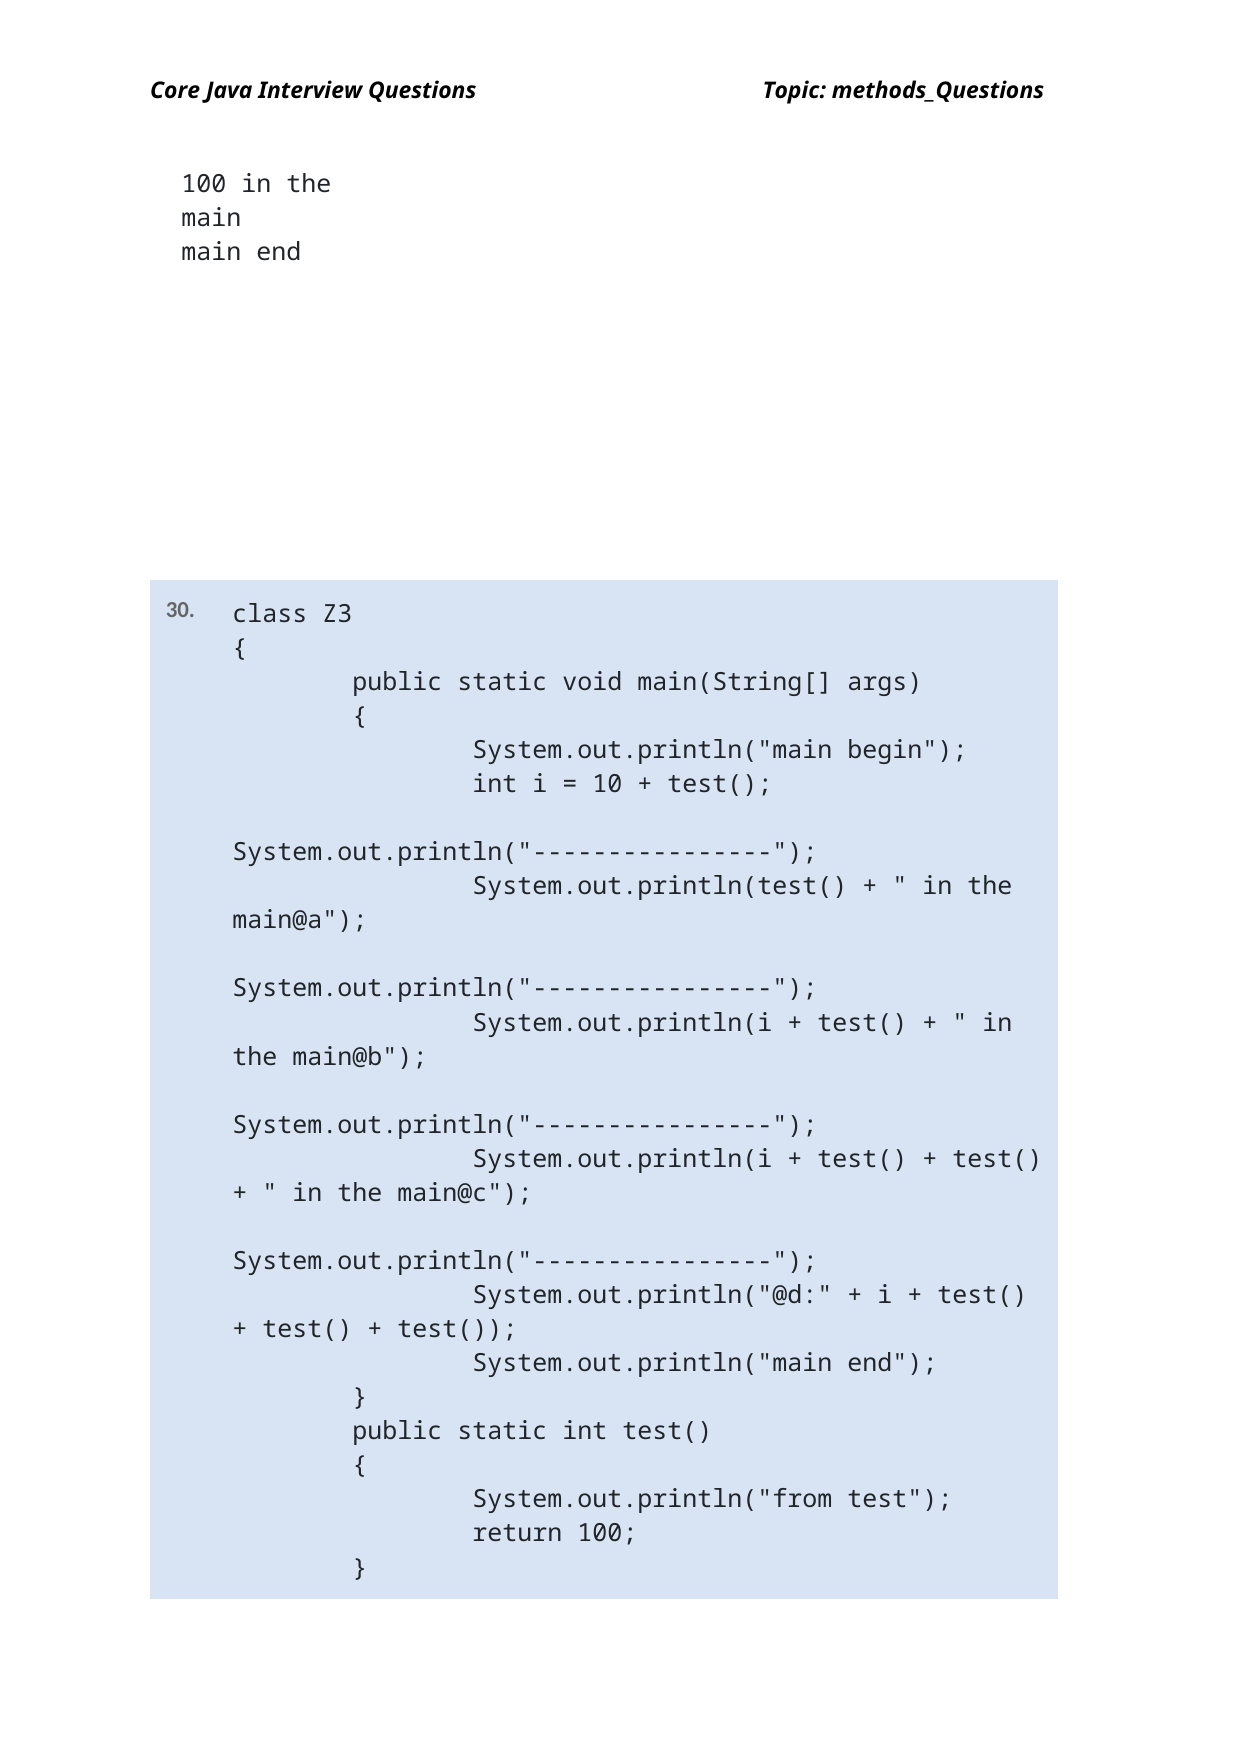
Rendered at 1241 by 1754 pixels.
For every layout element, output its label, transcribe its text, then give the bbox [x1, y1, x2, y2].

table_header 100 in the main main end [181, 166, 387, 394]
table_cell [150, 150, 1090, 580]
table_header [181, 496, 387, 564]
table_cell class Z3 { public static void main(String[] args) { System.out.println("main begin"); int i = 10 + test(); System.out.println("----------------"); System.out.println(test() + " in the main@a"); System.out.println("----------------"); System.out.println(i + test() + " in the main@b"); System.out.println("----------------"); System.out.println(i + test() + test() + " in the main@c"); System.out.println("----------------"); System.out.println("@d:" + i + test() + test() + test()); System.out.println("main end"); } public static int test() { System.out.println("from test"); return 100; } [216, 580, 1058, 1599]
table_cell [1058, 580, 1090, 1599]
table_cell 30. [150, 580, 216, 1599]
table_header [181, 394, 442, 496]
